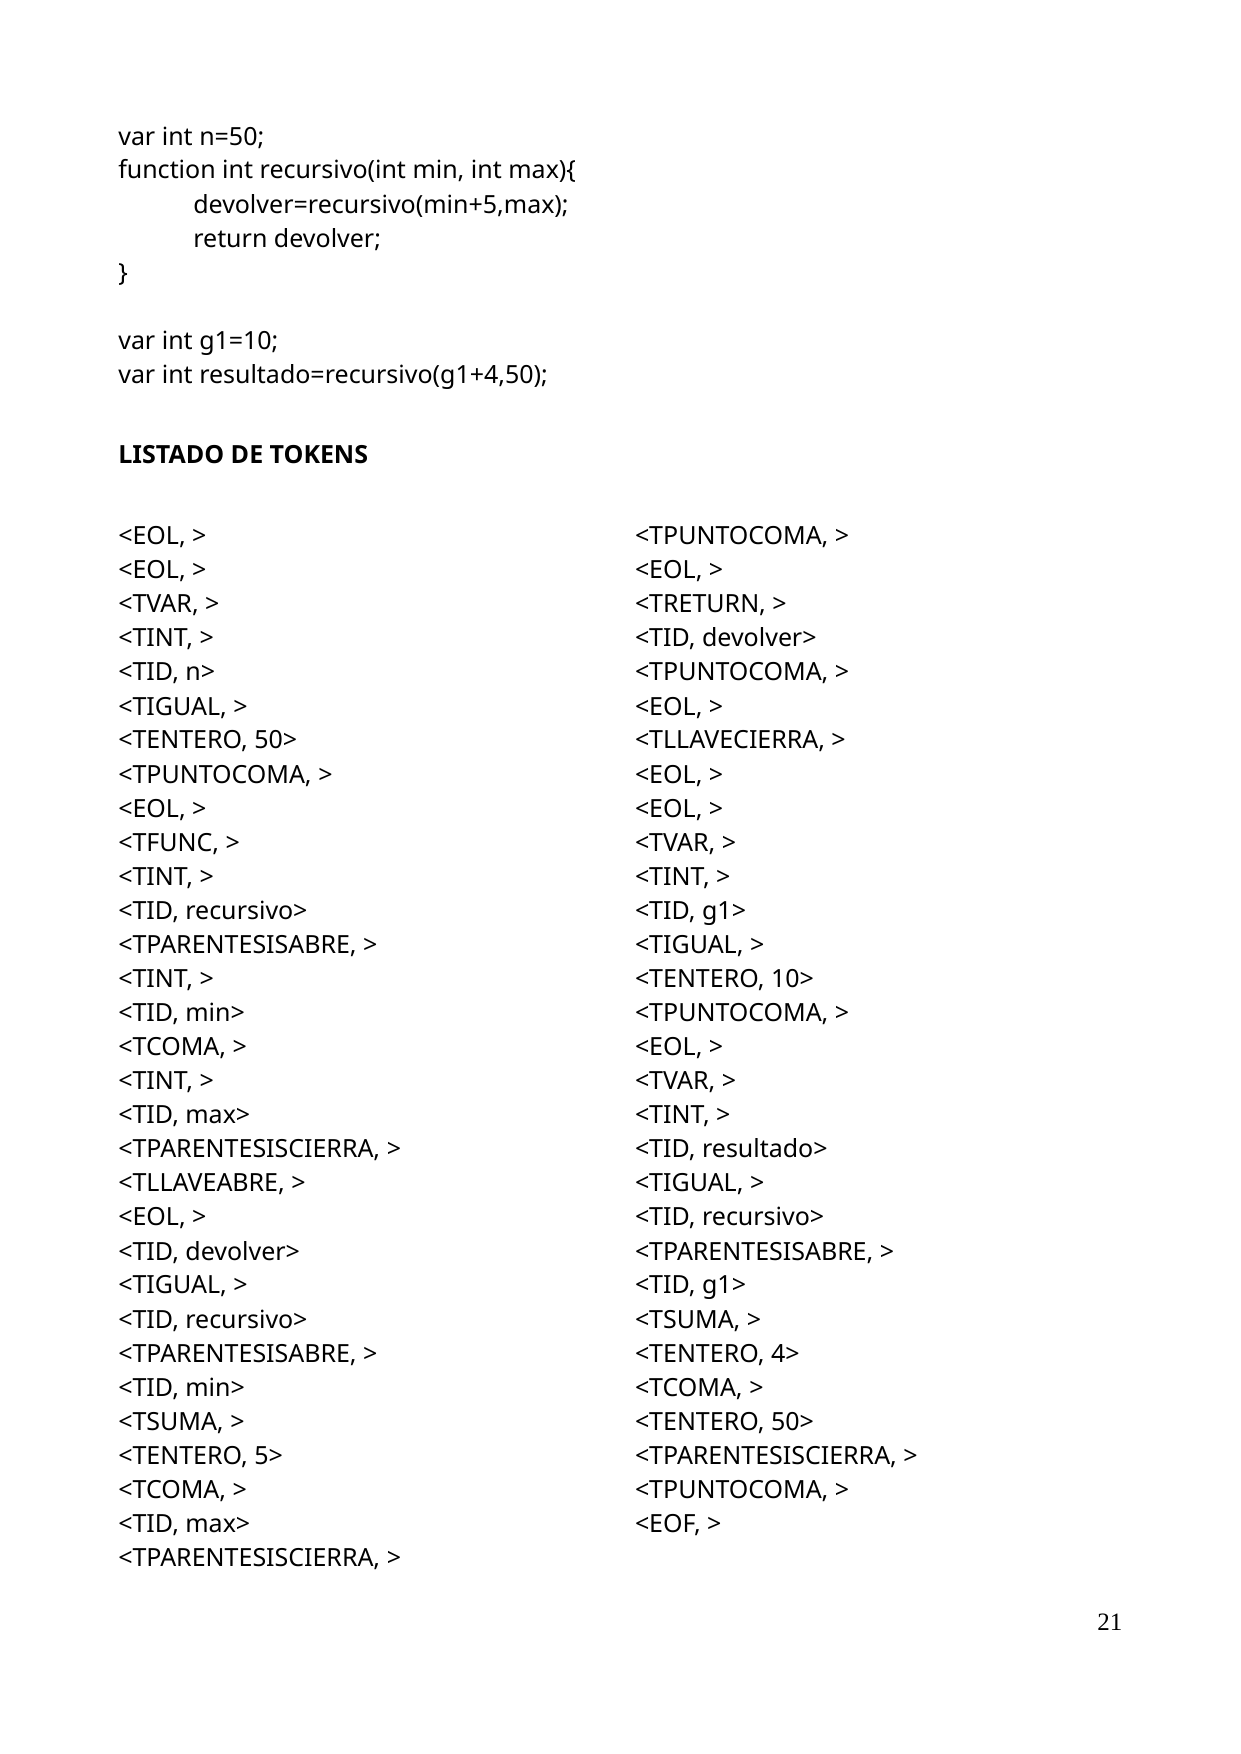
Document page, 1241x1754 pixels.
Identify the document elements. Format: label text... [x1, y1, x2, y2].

text <TENTERO, 50> [635, 1403, 1122, 1437]
text <TID, min> [118, 1369, 605, 1403]
text <EOL, > [635, 688, 1122, 722]
text <EOL, > [635, 790, 1122, 824]
text var int n=50; [118, 118, 1122, 152]
text <TENTERO, 10> [635, 961, 1122, 995]
text var int g1=10; [118, 322, 1122, 357]
text <TID, n> [118, 654, 605, 688]
text <TSUMA, > [118, 1403, 605, 1437]
text <TID, resultado> [635, 1131, 1122, 1165]
text <TENTERO, 4> [635, 1335, 1122, 1369]
text <EOL, > [118, 518, 605, 552]
text <TID, recursivo> [635, 1199, 1122, 1233]
text <TPARENTESISCIERRA, > [118, 1540, 605, 1574]
text <TID, devolver> [635, 620, 1122, 654]
text <TINT, > [118, 961, 605, 995]
text <TINT, > [635, 1097, 1122, 1131]
text <TIGUAL, > [635, 1165, 1122, 1199]
text <TID, max> [118, 1506, 605, 1540]
text <TLLAVECIERRA, > [635, 722, 1122, 756]
text <TIGUAL, > [635, 927, 1122, 961]
text <EOL, > [118, 790, 605, 824]
text <TPARENTESISABRE, > [118, 1335, 605, 1369]
text <TVAR, > [635, 1063, 1122, 1097]
text <TPUNTOCOMA, > [118, 756, 605, 790]
text <TLLAVEABRE, > [118, 1165, 605, 1199]
text <TID, recursivo> [118, 892, 605, 927]
text <EOL, > [635, 1029, 1122, 1063]
text <TINT, > [118, 858, 605, 892]
text <TID, recursivo> [118, 1301, 605, 1335]
text <EOL, > [635, 756, 1122, 790]
text function int recursivo(int min, int max){ [118, 152, 1122, 186]
text return devolver; [118, 220, 1122, 254]
text <TENTERO, 5> [118, 1437, 605, 1472]
text <TFUNC, > [118, 824, 605, 858]
text <TPARENTESISABRE, > [118, 927, 605, 961]
text } [118, 254, 1122, 288]
text <EOF, > [635, 1506, 1122, 1540]
text <TINT, > [118, 1063, 605, 1097]
text <TPUNTOCOMA, > [635, 1472, 1122, 1506]
text <TPUNTOCOMA, > [635, 995, 1122, 1029]
text var int resultado=recursivo(g1+4,50); [118, 357, 1122, 391]
text <TCOMA, > [635, 1369, 1122, 1403]
subtitle LISTADO DE TOKENS [118, 437, 1122, 471]
text <TPUNTOCOMA, > [635, 518, 1122, 552]
text devolver=recursivo(min+5,max); [118, 186, 1122, 220]
text <TRETURN, > [635, 586, 1122, 620]
text <TPARENTESISCIERRA, > [635, 1437, 1122, 1472]
text <TVAR, > [118, 586, 605, 620]
text <TPUNTOCOMA, > [635, 654, 1122, 688]
text <TPARENTESISABRE, > [635, 1233, 1122, 1267]
text <TID, g1> [635, 1267, 1122, 1301]
text <EOL, > [118, 552, 605, 586]
text <TID, g1> [635, 892, 1122, 927]
text <TCOMA, > [118, 1472, 605, 1506]
text <TIGUAL, > [118, 688, 605, 722]
text <TINT, > [118, 620, 605, 654]
text <TCOMA, > [118, 1029, 605, 1063]
text <TIGUAL, > [118, 1267, 605, 1301]
text <EOL, > [635, 552, 1122, 586]
text <TID, max> [118, 1097, 605, 1131]
text <TID, min> [118, 995, 605, 1029]
text <TPARENTESISCIERRA, > [118, 1131, 605, 1165]
text <EOL, > [118, 1199, 605, 1233]
text <TSUMA, > [635, 1301, 1122, 1335]
text <TINT, > [635, 858, 1122, 892]
text <TENTERO, 50> [118, 722, 605, 756]
text <TVAR, > [635, 824, 1122, 858]
text <TID, devolver> [118, 1233, 605, 1267]
